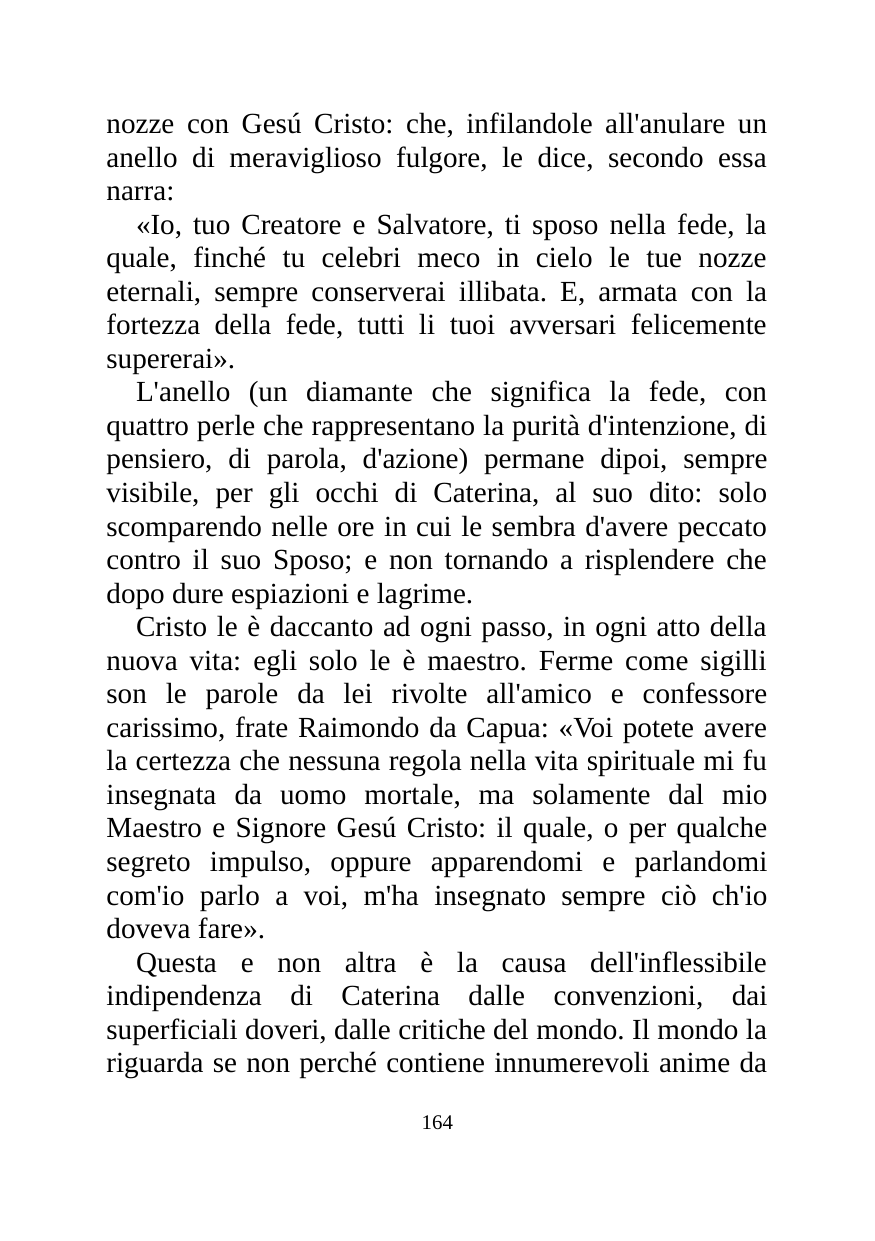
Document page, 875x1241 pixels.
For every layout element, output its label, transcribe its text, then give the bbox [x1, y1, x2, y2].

text L'anello (un diamante che significa la fede, con quattro perle che rappresentano la purità d'intenzione, di pensiero, di parola, d'azione) permane dipoi, sempre visibile, per gli occhi di Caterina, al suo dito: solo scomparendo nelle ore in cui le sembra d'avere peccato contro il suo Sposo; e non tornando a risplendere che dopo dure espiazioni e lagrime. [106, 374, 768, 609]
text Questa e non altra è la causa dell'inflessibile indipendenza di Caterina dalle convenzioni, dai superficiali doveri, dalle critiche del mondo. Il mondo la riguarda se non perché contiene innumerevoli anime da [106, 945, 768, 1079]
text «Io, tuo Creatore e Salvatore, ti sposo nella fede, la quale, finché tu celebri meco in cielo le tue nozze eternali, sempre conserverai illibata. E, armata con la fortezza della fede, tutti li tuoi avversari felicemente supererai». [106, 207, 768, 374]
text Cristo le è daccanto ad ogni passo, in ogni atto della nuova vita: egli solo le è maestro. Ferme come sigilli son le parole da lei rivolte all'amico e confessore carissimo, frate Raimondo da Capua: «Voi potete avere la certezza che nessuna regola nella vita spirituale mi fu insegnata da uomo mortale, ma solamente dal mio Maestro e Signore Gesú Cristo: il quale, o per qualche segreto impulso, oppure apparendomi e parlandomi com'io parlo a voi, m'ha insegnato sempre ciò ch'io doveva fare». [106, 609, 768, 945]
text nozze con Gesú Cristo: che, infilandole all'anulare un anello di meraviglioso fulgore, le dice, secondo essa narra: [106, 106, 768, 207]
